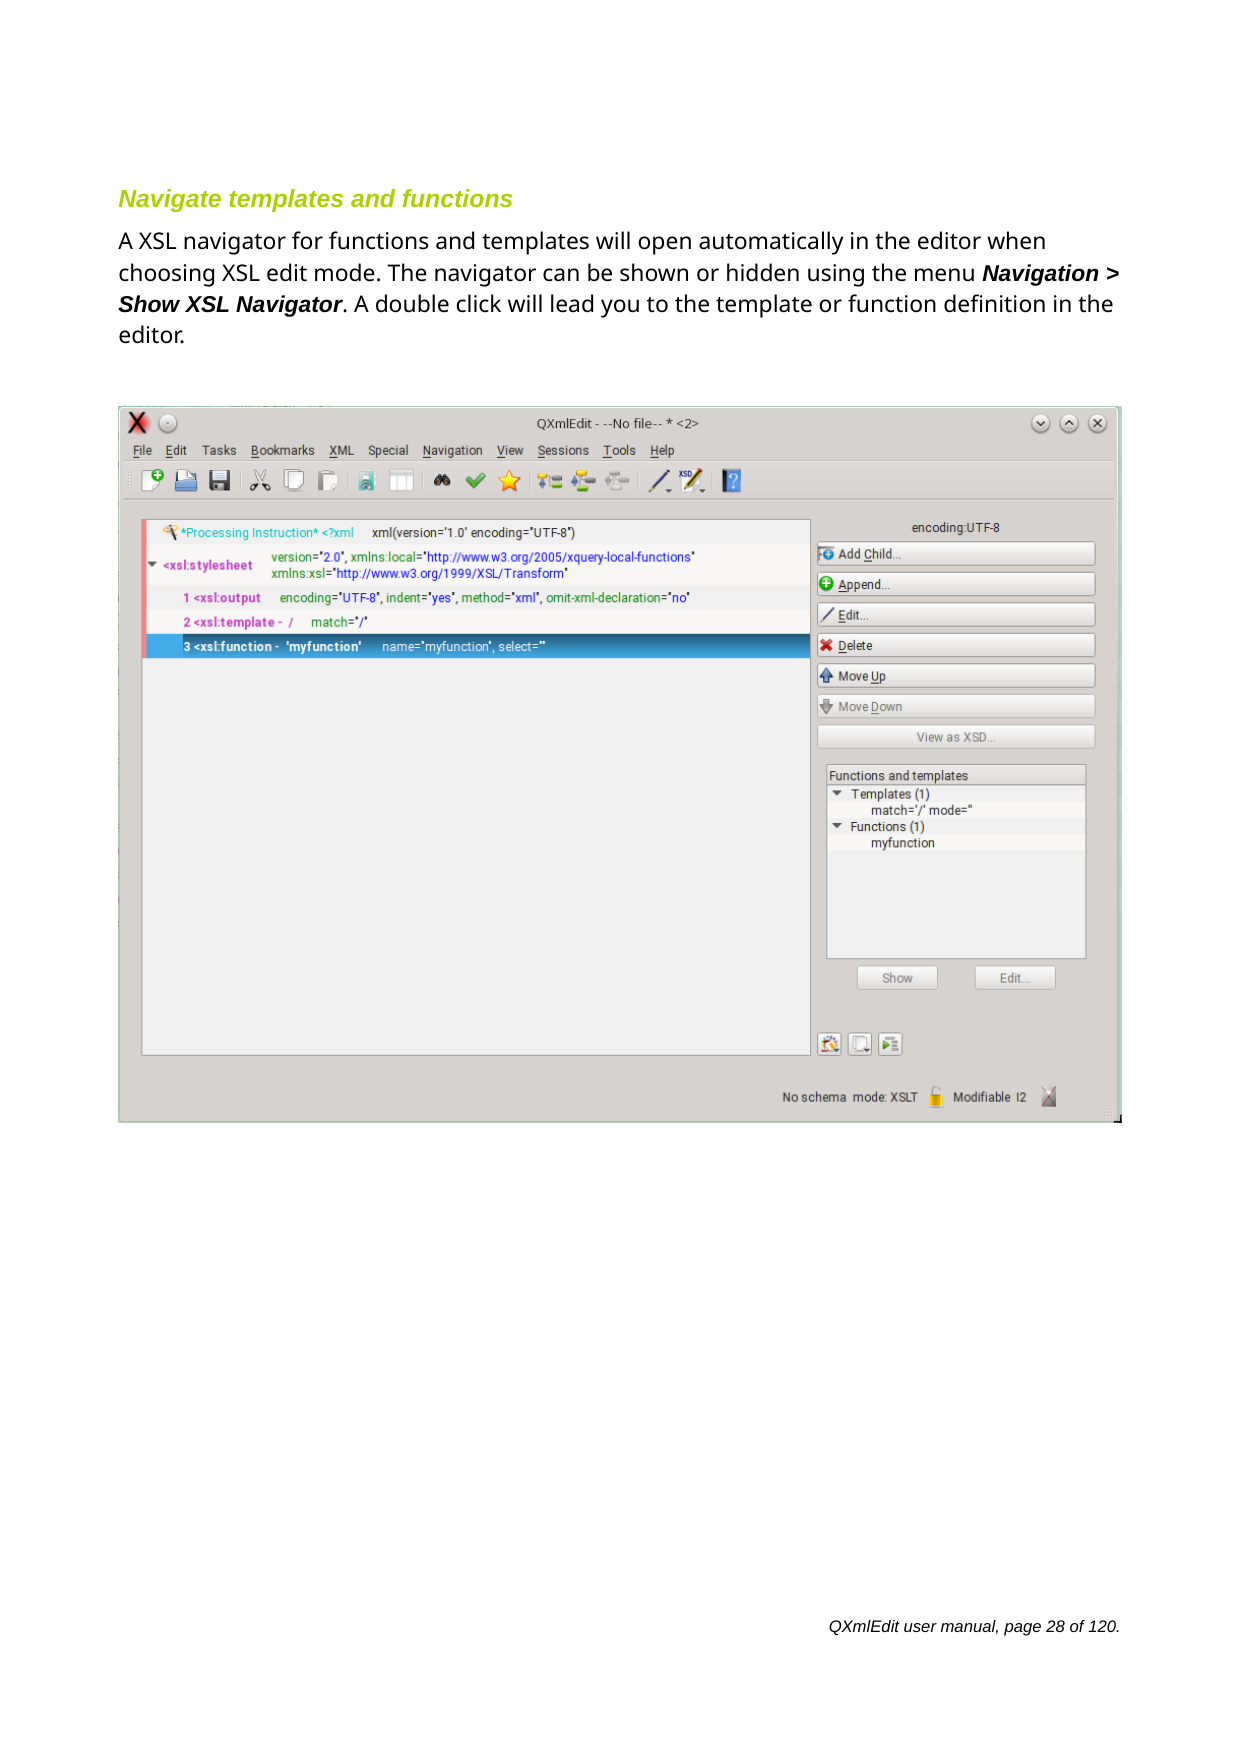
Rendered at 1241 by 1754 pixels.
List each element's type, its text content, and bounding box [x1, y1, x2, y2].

text A XSL navigator for functions and templates will open automatically in the editor when choosing XSL edit mode. The navigator can be shown or hidden using the menu Navigation > Show XSL Navigator. A double click will lead you to the template or function definition in the editor. [118, 225, 1122, 350]
picture [118, 406, 1122, 1123]
subtitle Navigate templates and functions [118, 184, 1122, 213]
